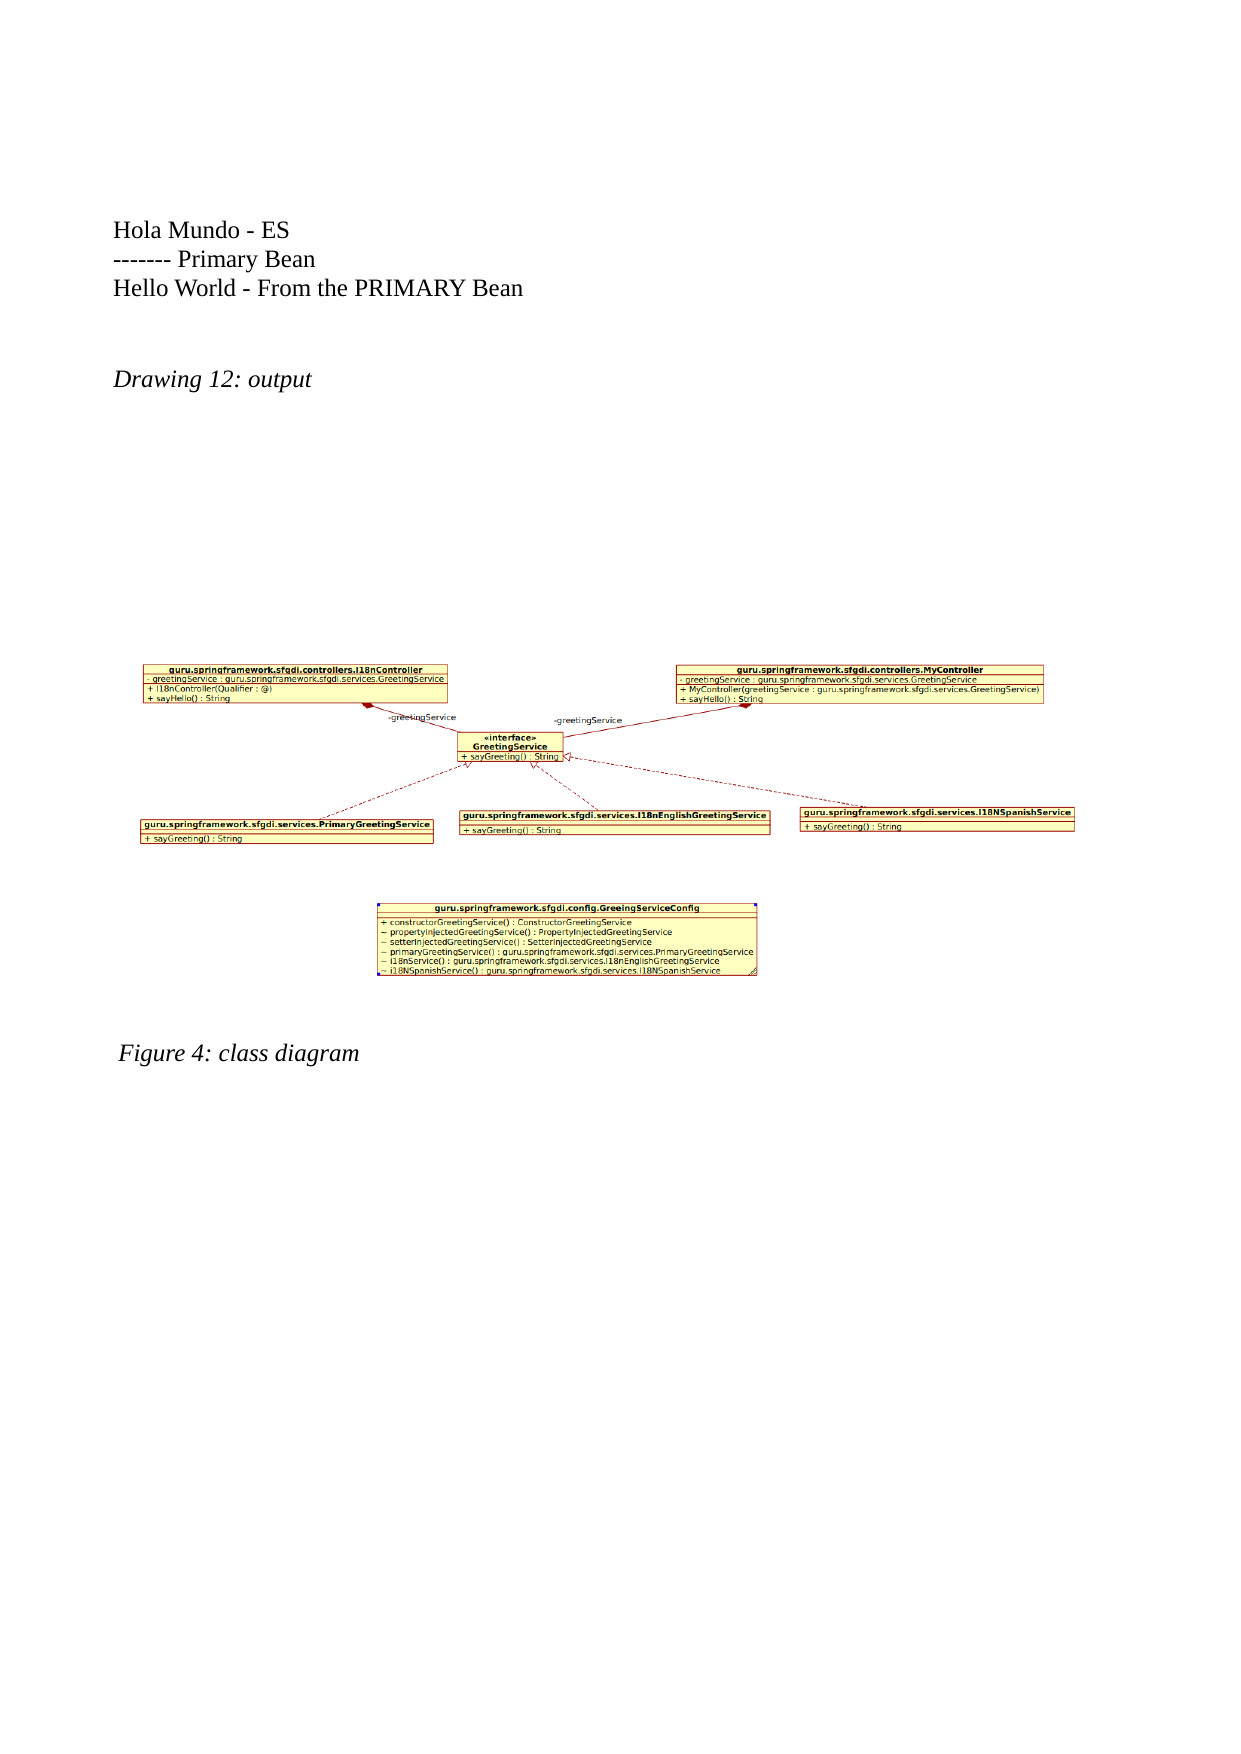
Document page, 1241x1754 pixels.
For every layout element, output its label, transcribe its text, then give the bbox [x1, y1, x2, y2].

text Drawing 12: output [113, 228, 659, 392]
picture [118, 615, 1123, 1038]
text Figure 4: class diagram [118, 1038, 1122, 1066]
